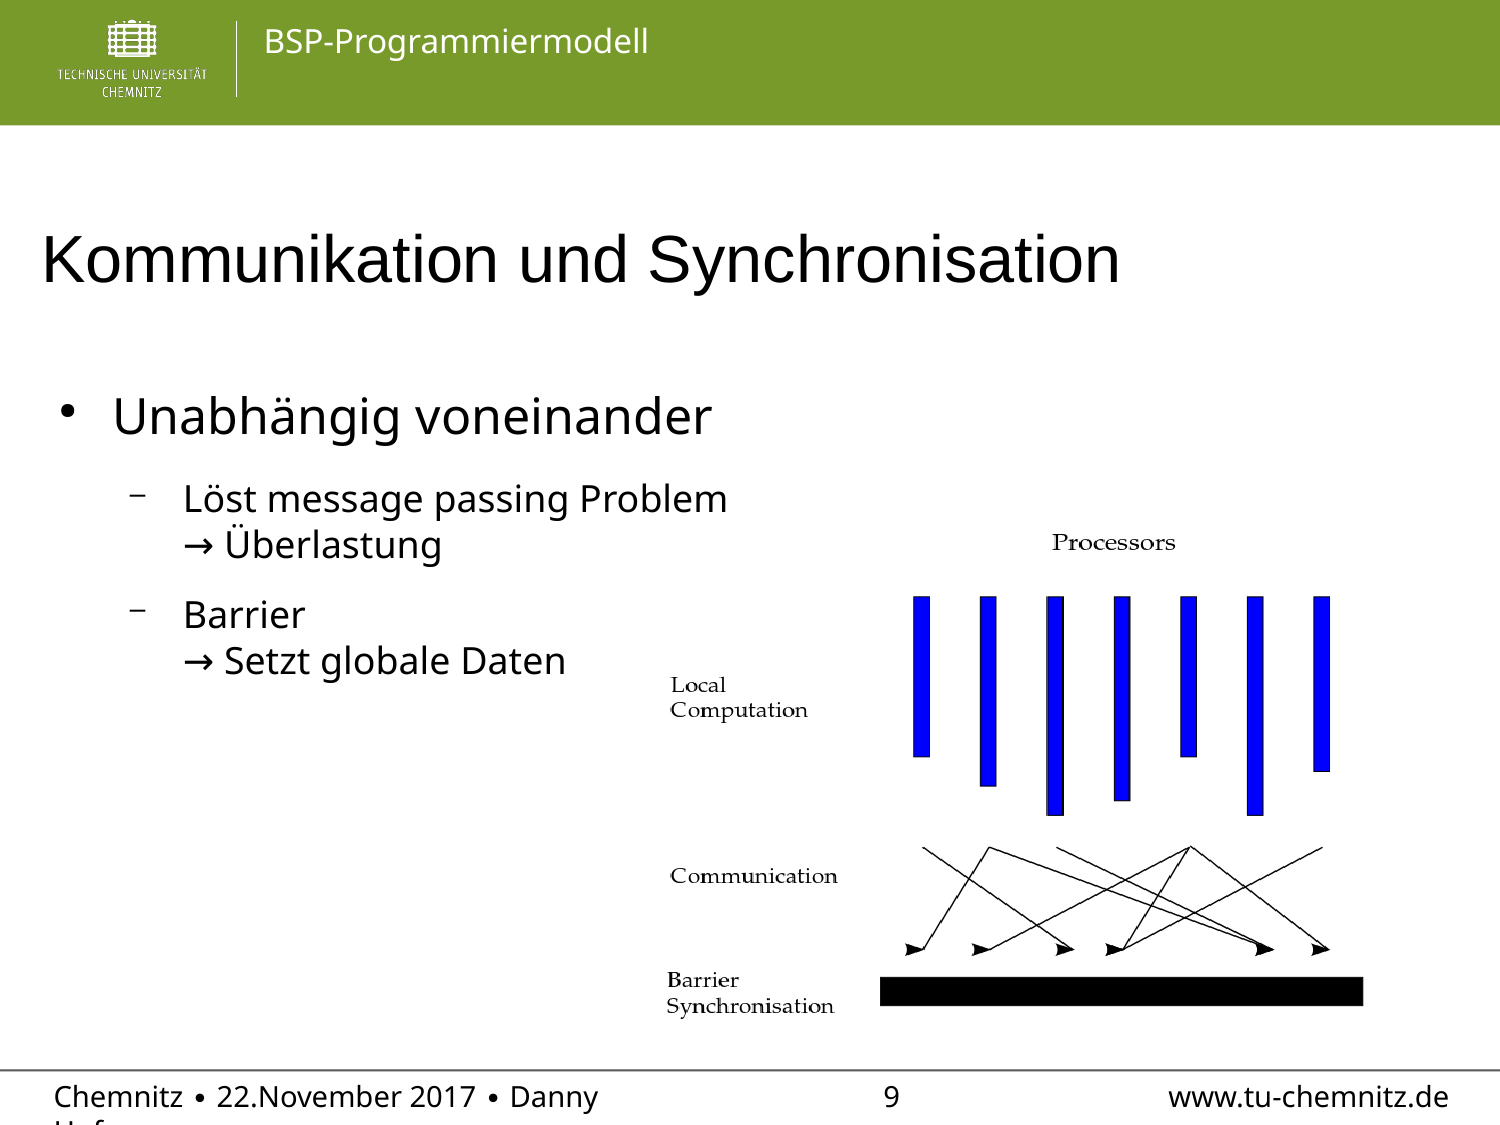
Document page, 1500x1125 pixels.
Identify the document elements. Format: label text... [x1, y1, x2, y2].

list Unabhängig voneinander Löst message passing Problem → Überlastung Barrier → Setzt globale Daten [41, 385, 1459, 1035]
picture [614, 472, 1489, 1071]
title Kommunikation und Synchronisation [41, 162, 1459, 362]
picture [25, 0, 239, 130]
